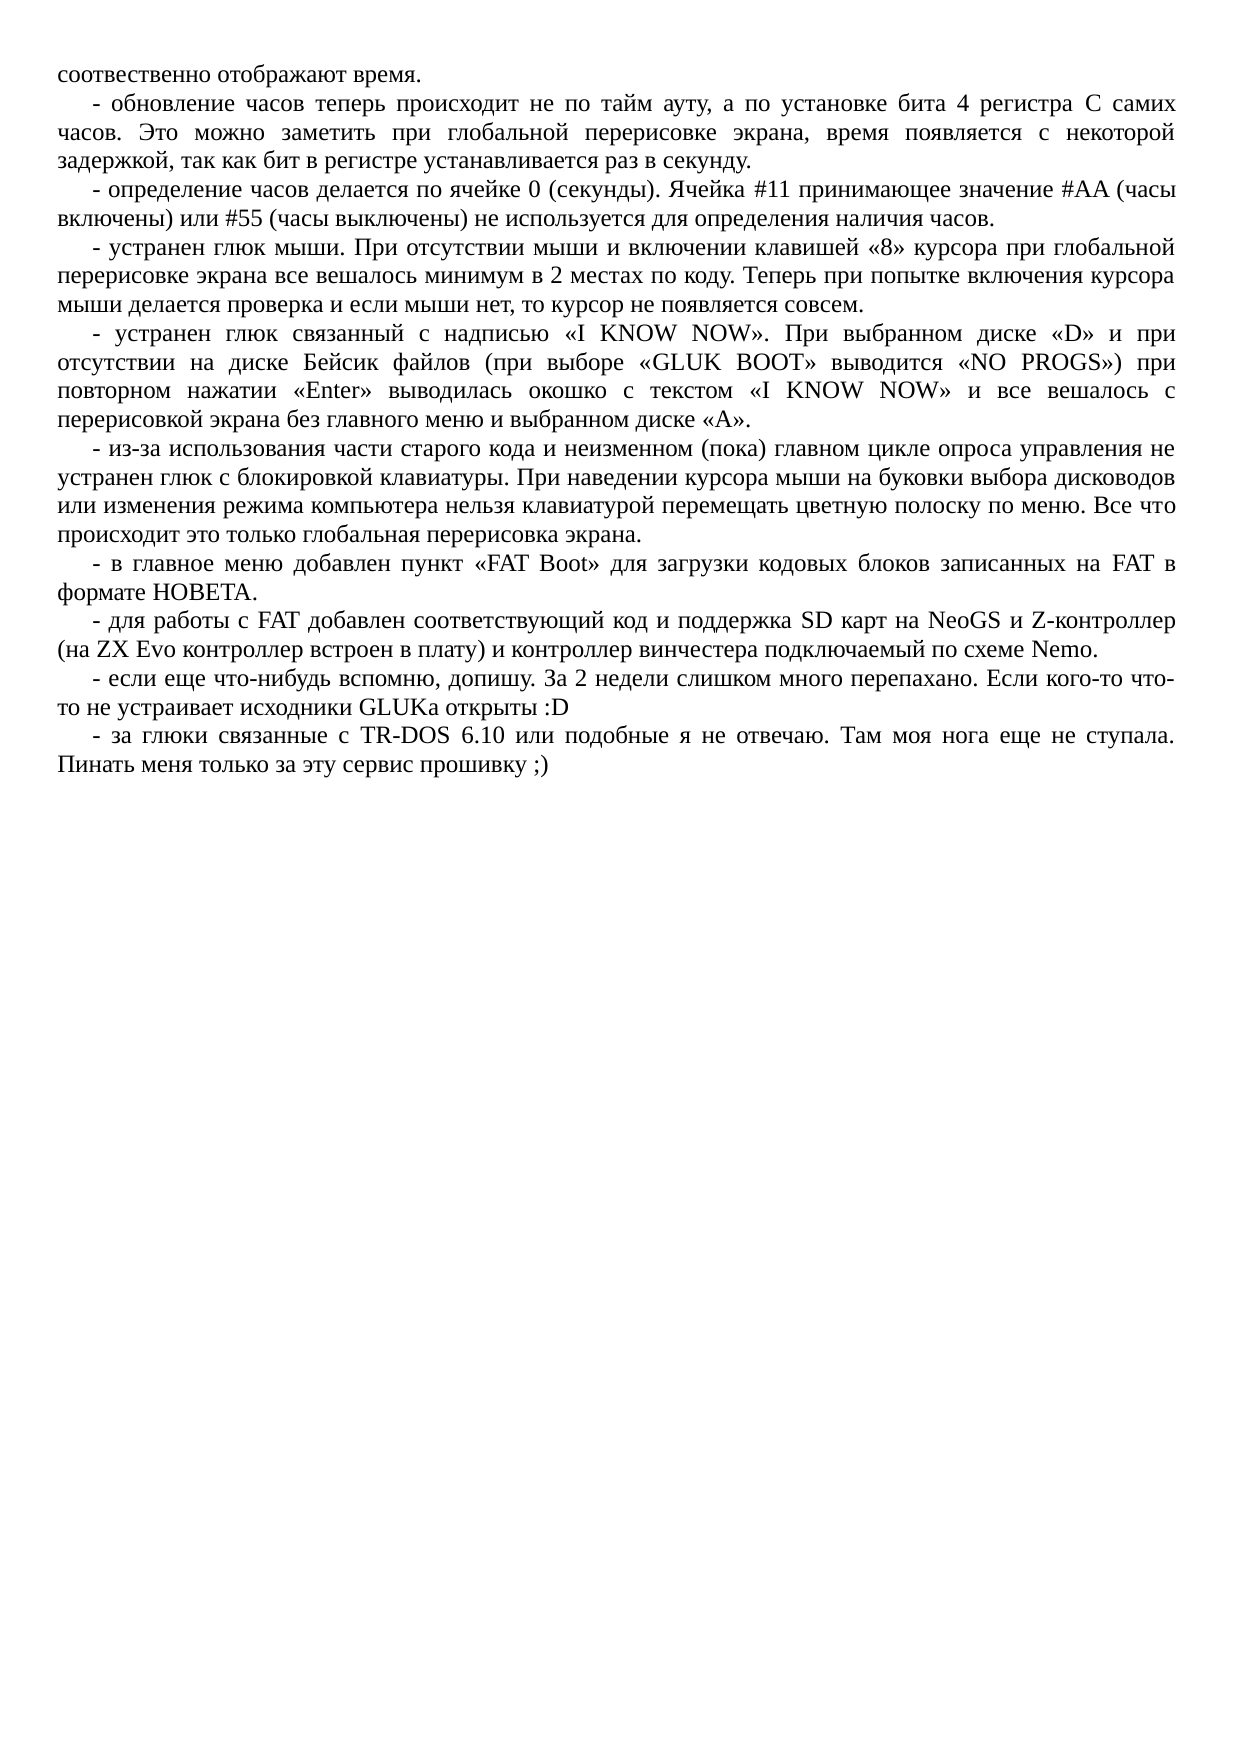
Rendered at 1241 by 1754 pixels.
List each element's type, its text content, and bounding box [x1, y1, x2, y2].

text соотвественно отображают время. [57, 59, 1176, 88]
text - определение часов делается по ячейке 0 (секунды). Ячейка #11 принимающее значение #AA (часы включены) или #55 (часы выключены) не используется для определения наличия часов. [57, 174, 1176, 232]
text - устранен глюк связанный с надписью «I KNOW NOW». При выбранном диске «D» и при отсутствии на диске Бейсик файлов (при выборе «GLUK BOOT» выводится «NO PROGS») при повторном нажатии «Enter» выводилась окошко с текстом «I KNOW NOW» и все вешалось с перерисовкой экрана без главного меню и выбранном диске «A». [57, 318, 1176, 433]
text - из-за использования части старого кода и неизменном (пока) главном цикле опроса управления не устранен глюк с блокировкой клавиатуры. При наведении курсора мыши на буковки выбора дисководов или изменения режима компьютера нельзя клавиатурой перемещать цветную полоску по меню. Все что происходит это только глобальная перерисовка экрана. [57, 433, 1176, 548]
text - за глюки связанные с TR-DOS 6.10 или подобные я не отвечаю. Там моя нога еще не ступала. Пинать меня только за эту сервис прошивку ;) [57, 721, 1176, 778]
text - в главное меню добавлен пункт «FAT Boot» для загрузки кодовых блоков записанных на FAT в формате HOBETA. [57, 548, 1176, 606]
text - устранен глюк мыши. При отсутствии мыши и включении клавишей «8» курсора при глобальной перерисовке экрана все вешалось минимум в 2 местах по коду. Теперь при попытке включения курсора мыши делается проверка и если мыши нет, то курсор не появляется совсем. [57, 232, 1176, 318]
text - обновление часов теперь происходит не по тайм ауту, а по установке бита 4 регистра C самих часов. Это можно заметить при глобальной перерисовке экрана, время появляется с некоторой задержкой, так как бит в регистре устанавливается раз в секунду. [57, 88, 1176, 174]
text - для работы с FAT добавлен соответствующий код и поддержка SD карт на NeoGS и Z-контроллер (на ZX Evo контроллер встроен в плату) и контроллер винчестера подключаемый по схеме Nemo. [57, 606, 1176, 663]
text - если еще что-нибудь вспомню, допишу. За 2 недели слишком много перепахано. Если кого-то что-то не устраивает исходники GLUKа открыты :D [57, 663, 1176, 721]
